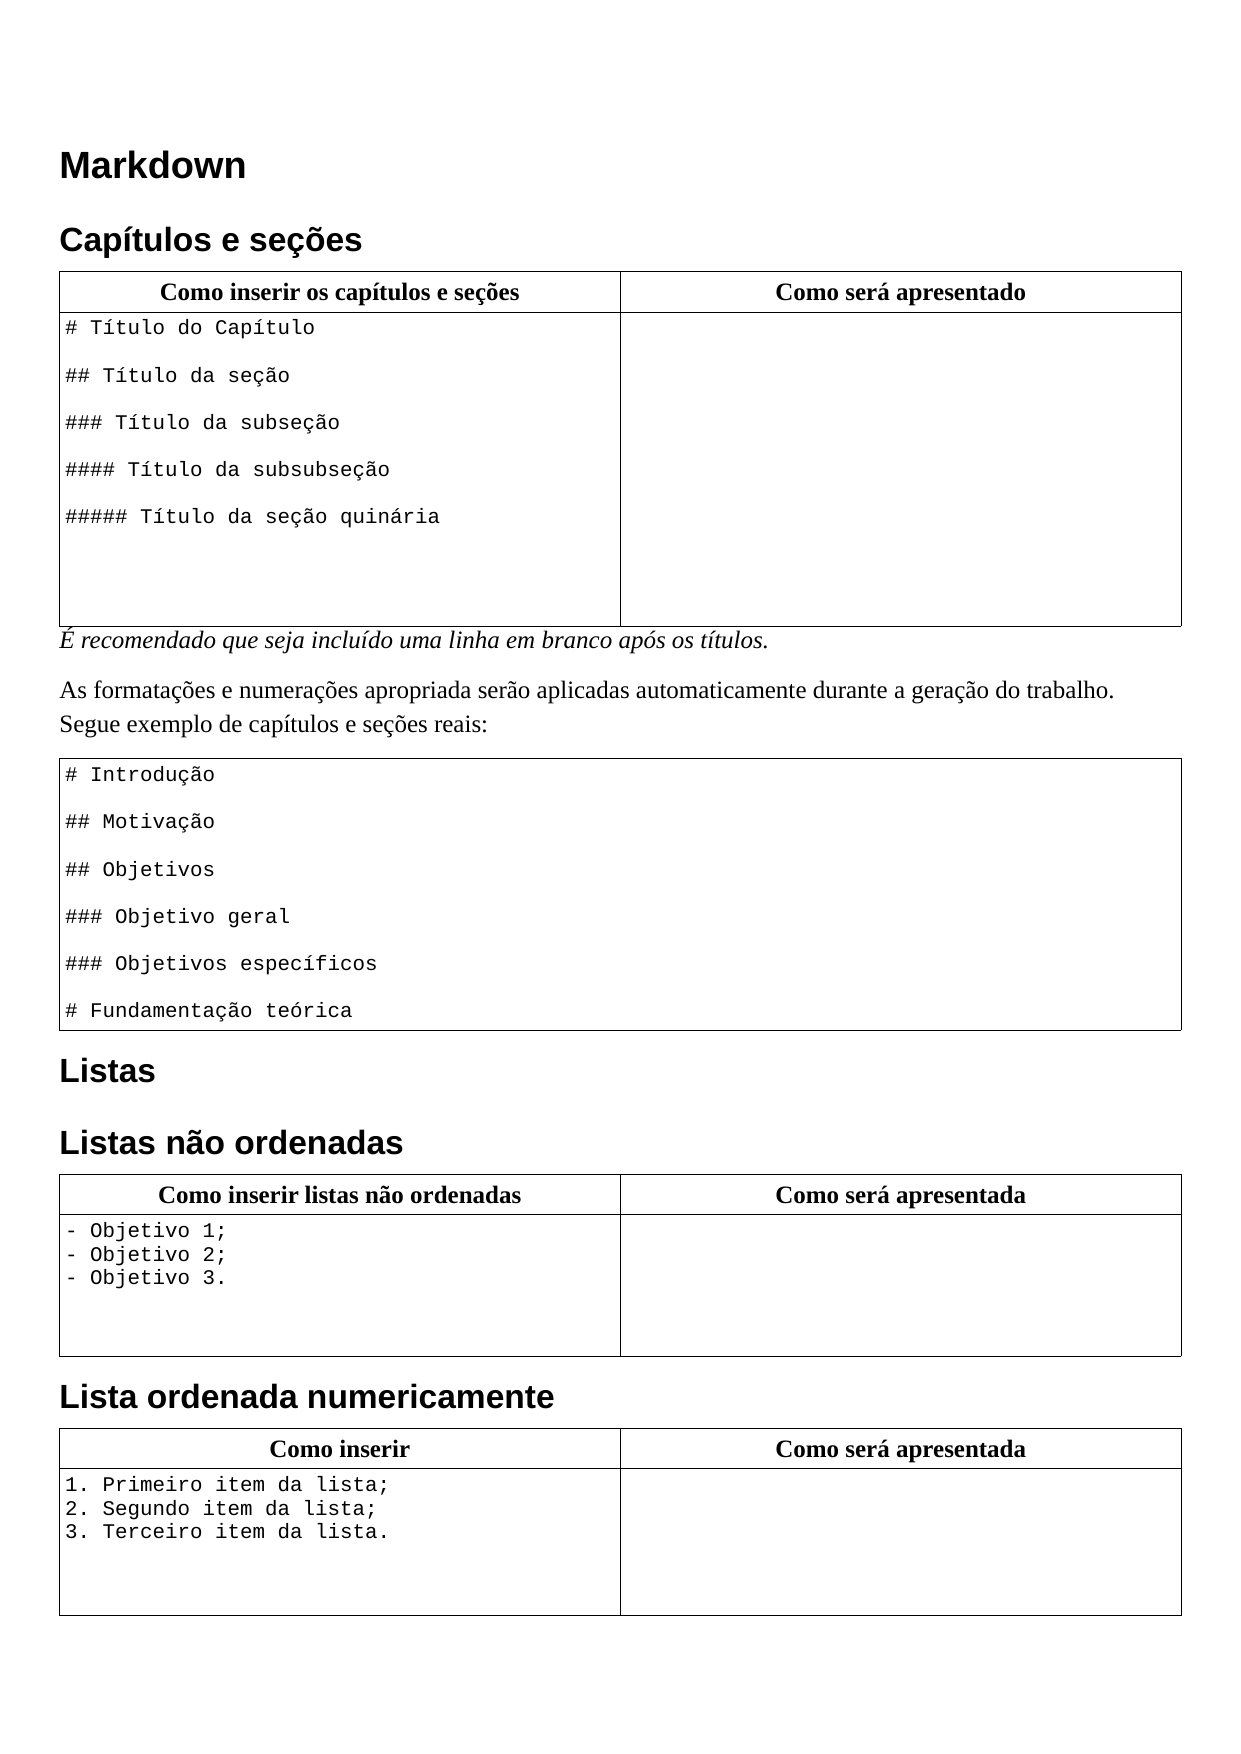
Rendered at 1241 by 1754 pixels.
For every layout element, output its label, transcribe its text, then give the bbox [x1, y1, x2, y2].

table_cell - Objetivo 1; - Objetivo 2; - Objetivo 3. [60, 1215, 620, 1356]
table_cell [621, 1215, 1181, 1356]
subtitle Listas [59, 1051, 1181, 1089]
text As formatações e numerações apropriada serão aplicadas automaticamente durante a geração do trabalho. Segue exemplo de capítulos e seções reais: [59, 675, 1181, 738]
table_header Como inserir [60, 1429, 620, 1468]
table_header # Introdução ## Motivação ## Objetivos ### Objetivo geral ### Objetivos específicos # Fundamentação teórica [60, 759, 1181, 1030]
table_header Como será apresentada [621, 1175, 1181, 1214]
subtitle Markdown [59, 143, 1181, 187]
table_header Como inserir os capítulos e seções [60, 272, 620, 312]
table_header Como inserir listas não ordenadas [60, 1175, 620, 1214]
table_cell [621, 1469, 1181, 1615]
subtitle Capítulos e seções [59, 220, 1181, 259]
table_cell [621, 313, 1181, 626]
table_header Como será apresentado [621, 272, 1181, 312]
table_cell 1. Primeiro item da lista; 2. Segundo item da lista; 3. Terceiro item da lista. [60, 1469, 620, 1615]
table_header Como será apresentada [621, 1429, 1181, 1468]
subtitle Listas não ordenadas [59, 1123, 1181, 1161]
text É recomendado que seja incluído uma linha em branco após os títulos. [59, 627, 1181, 654]
subtitle Lista ordenada numericamente [59, 1377, 1181, 1415]
table_cell # Título do Capítulo ## Título da seção ### Título da subseção #### Título da subsubseção ##### Título da seção quinária [60, 313, 620, 626]
